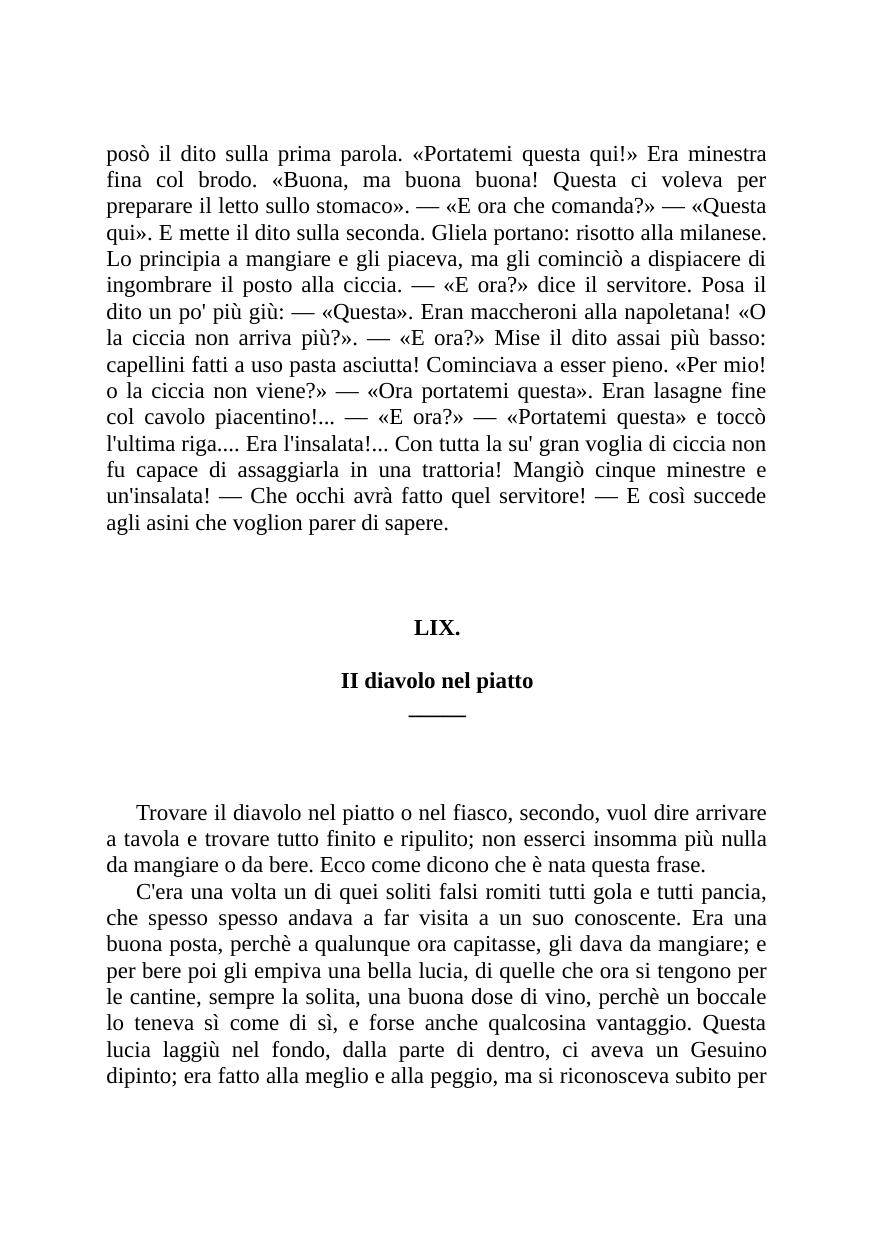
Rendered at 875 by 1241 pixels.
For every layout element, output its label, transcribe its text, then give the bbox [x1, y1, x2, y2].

text C'era una volta un di quei soliti falsi romiti tutti gola e tutti pancia, che spesso spesso andava a far visita a un suo conoscente. Era una buona posta, perchè a qualunque ora capitasse, gli dava da mangiare; e per bere poi gli empiva una bella lucia, di quelle che ora si tengono per le cantine, sempre la solita, una buona dose di vino, perchè un boccale lo teneva sì come di sì, e forse anche qualcosina vantaggio. Questa lucia laggiù nel fondo, dalla parte di dentro, ci aveva un Gesuino dipinto; era fatto alla meglio e alla peggio, ma si riconosceva subito per [106, 878, 768, 1088]
text LIX. [106, 614, 768, 641]
text Trovare il diavolo nel piatto o nel fiasco, secondo, vuol dire arrivare a tavola e trovare tutto finito e ripulito; non esserci insomma più nulla da mangiare o da bere. Ecco come dicono che è nata questa frase. [106, 799, 768, 878]
text _____ [106, 693, 768, 719]
text posò il dito sulla prima parola. «Portatemi questa qui!» Era minestra fina col brodo. «Buona, ma buona buona! Questa ci voleva per preparare il letto sullo stomaco». — «E ora che comanda?» — «Questa qui». E mette il dito sulla seconda. Gliela portano: risotto alla milanese. Lo principia a mangiare e gli piaceva, ma gli cominciò a dispiacere di ingombrare il posto alla ciccia. — «E ora?» dice il servitore. Posa il dito un po' più giù: — «Questa». Eran maccheroni alla napoletana! «O la ciccia non arriva più?». — «E ora?» Mise il dito assai più basso: capellini fatti a uso pasta asciutta! Cominciava a esser pieno. «Per mio! o la ciccia non viene?» — «Ora portatemi questa». Eran lasagne fine col cavolo piacentino!... — «E ora?» — «Portatemi questa» e toccò l'ultima riga.... Era l'insalata!... Con tutta la su' gran voglia di ciccia non fu capace di assaggiarla in una trattoria! Mangiò cinque minestre e un'insalata! — Che occhi avrà fatto quel servitore! — E così succede agli asini che voglion parer di sapere. [106, 140, 768, 535]
text II diavolo nel piatto [106, 667, 768, 693]
